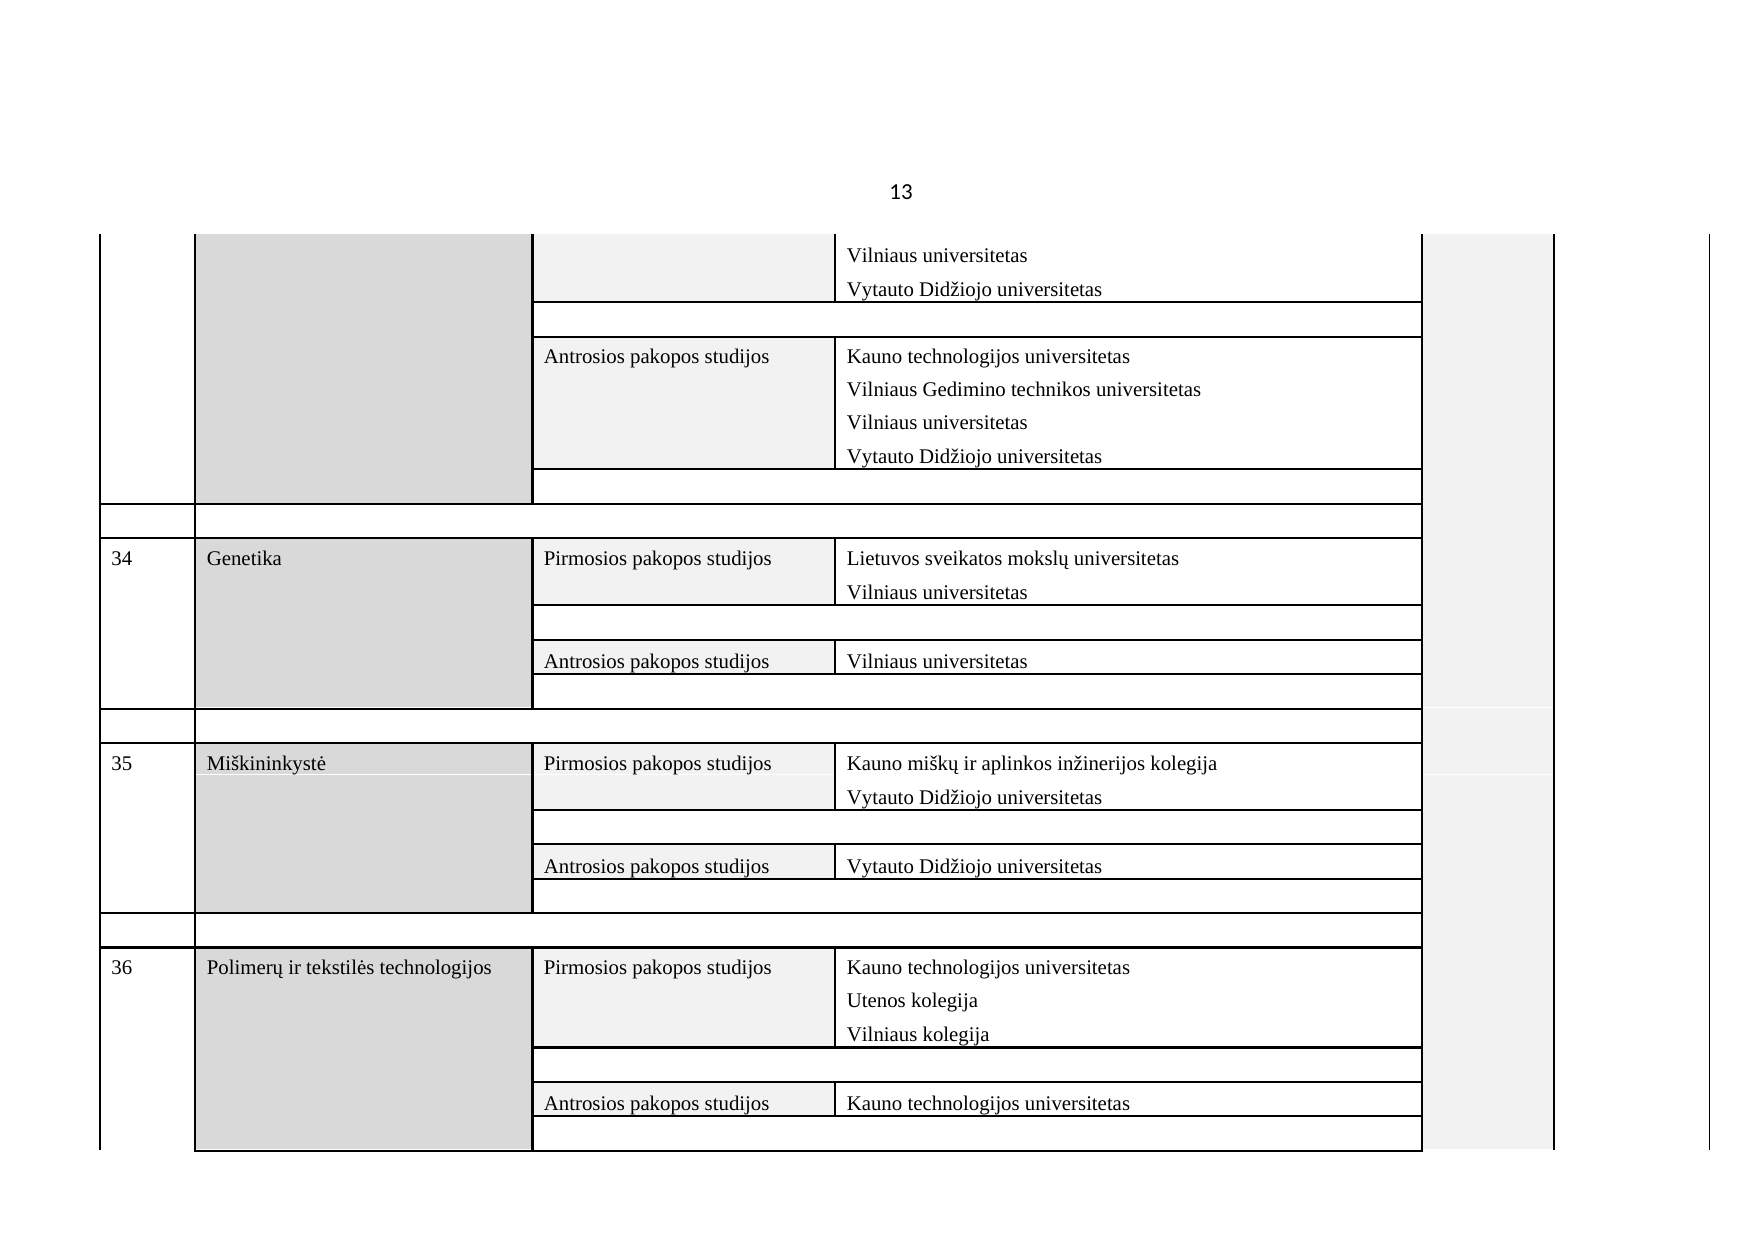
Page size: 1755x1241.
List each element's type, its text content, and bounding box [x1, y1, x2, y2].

table_cell [1423, 1081, 1553, 1115]
table_cell [1555, 843, 1709, 878]
table_cell Antrosios pakopos studijos Suma [534, 1117, 1421, 1149]
table_cell [101, 639, 194, 673]
table_cell [1423, 368, 1553, 401]
table_cell Vilniaus kolegija [836, 1012, 1421, 1046]
table_cell Vilniaus universitetas [836, 401, 1421, 434]
table_cell [1423, 468, 1553, 503]
table_cell [196, 673, 531, 707]
table_cell [1423, 503, 1553, 537]
table_cell Antrosios pakopos studijos [534, 1083, 834, 1115]
table_cell [101, 979, 194, 1012]
table_cell [1423, 434, 1553, 468]
table_cell Kauno technologijos universitetas [836, 949, 1421, 979]
table_cell [196, 809, 531, 843]
table_cell Miškininkystė [196, 744, 531, 774]
table_cell [101, 301, 194, 336]
table_cell [196, 267, 531, 301]
table_cell [835, 914, 1421, 946]
table_cell [196, 639, 531, 673]
table_cell [1555, 912, 1709, 946]
table_cell [1423, 775, 1553, 809]
table_cell Vilniaus universitetas [836, 570, 1421, 604]
table_cell [1555, 878, 1709, 912]
table_cell Pirmosios pakopos studijos [534, 539, 834, 570]
table_cell [196, 401, 531, 434]
table_cell [101, 401, 194, 434]
table_cell [196, 775, 531, 809]
table_cell [1423, 570, 1553, 604]
table_cell [101, 468, 194, 503]
table_cell Vytauto Didžiojo universitetas [836, 434, 1421, 468]
table_cell Pirmosios pakopos studijos [534, 744, 834, 774]
table_cell Antrosios pakopos studijos Suma [534, 470, 1421, 503]
table_cell [534, 570, 834, 604]
table_cell [1423, 1115, 1553, 1149]
table_cell Antrosios pakopos studijos [534, 641, 834, 673]
table_cell [534, 775, 834, 809]
table_cell [1555, 267, 1709, 301]
table_cell [1423, 604, 1553, 639]
table_cell [1423, 639, 1553, 673]
table_cell [1423, 267, 1553, 301]
table_cell [101, 914, 194, 946]
table_cell Antrosios pakopos studijos [534, 338, 834, 368]
table_cell [101, 809, 194, 843]
table_cell Genetika [196, 539, 531, 570]
table_cell [1555, 742, 1709, 774]
table_cell [835, 505, 1421, 537]
table_cell Utenos kolegija [836, 979, 1421, 1012]
table_cell [1423, 537, 1553, 570]
table_cell [1555, 503, 1709, 537]
table_cell [101, 673, 194, 707]
table_cell [1555, 1012, 1709, 1046]
table_cell 35 [101, 744, 194, 774]
table_cell [534, 267, 834, 301]
table_cell [196, 878, 531, 912]
table_cell [196, 1046, 531, 1081]
table_cell [1423, 742, 1553, 774]
table_cell [101, 434, 194, 468]
table_cell [1423, 301, 1553, 336]
table_cell [101, 368, 194, 401]
table_cell [1555, 979, 1709, 1012]
table_cell [1423, 708, 1553, 742]
table_cell [533, 914, 835, 946]
table_cell [534, 368, 834, 401]
table_cell Antrosios pakopos studijos [534, 845, 834, 878]
table_cell Vilniaus universitetas [836, 234, 1421, 267]
table_cell [534, 979, 834, 1012]
table_cell [196, 979, 531, 1012]
table_cell [101, 843, 194, 878]
table_cell [1555, 708, 1709, 742]
table_cell Antrosios pakopos studijos Suma [534, 675, 1421, 707]
table_cell [196, 1081, 531, 1115]
table_cell [1555, 537, 1709, 570]
table_cell [1555, 401, 1709, 434]
table_cell [835, 710, 1421, 742]
table_cell [1423, 843, 1553, 878]
table_cell Vilniaus Gedimino technikos universitetas [836, 368, 1421, 401]
table_cell [101, 1046, 194, 1081]
table_cell [1555, 336, 1709, 368]
table_cell [1555, 434, 1709, 468]
table_cell [101, 570, 194, 604]
table_cell Vilniaus universitetas [836, 641, 1421, 673]
table_cell [1555, 639, 1709, 673]
table_cell [1423, 912, 1553, 946]
table_cell Pirmosios pakopos studijos Suma [534, 303, 1421, 336]
table_cell Pirmosios pakopos studijos [534, 949, 834, 979]
table_cell [101, 878, 194, 912]
table_cell [101, 234, 194, 267]
table_cell [196, 604, 531, 639]
table_cell [1423, 673, 1553, 707]
table_cell Pirmosios pakopos studijos Suma [534, 1049, 1421, 1081]
table_cell [101, 710, 194, 742]
table_cell Vytauto Didžiojo universitetas [836, 775, 1421, 809]
table_cell [534, 401, 834, 434]
table_cell [196, 1115, 531, 1149]
table_cell [1423, 809, 1553, 843]
table_cell [1423, 878, 1553, 912]
table_cell [1423, 979, 1553, 1012]
table_cell [1555, 673, 1709, 707]
table_cell [101, 336, 194, 368]
table_cell Vytauto Didžiojo universitetas [836, 267, 1421, 301]
table_cell [1555, 570, 1709, 604]
table_cell [1555, 368, 1709, 401]
table_cell [1555, 1081, 1709, 1115]
table_cell 36 [101, 949, 194, 979]
table_cell [1555, 775, 1709, 809]
table_cell [196, 843, 531, 878]
table_cell Polimerų ir tekstilės technologijos [196, 949, 531, 979]
table_cell [101, 505, 194, 537]
table_cell Pirmosios pakopos studijos Suma [534, 606, 1421, 639]
table_cell [1555, 1115, 1709, 1149]
table_cell [1423, 1012, 1553, 1046]
table_cell [1555, 604, 1709, 639]
table_cell [101, 267, 194, 301]
table_cell [101, 1081, 194, 1115]
table_cell 34 [101, 539, 194, 570]
table_cell [1423, 401, 1553, 434]
table_cell [1555, 301, 1709, 336]
table_cell Antrosios pakopos studijos Suma [534, 880, 1421, 912]
table_cell [196, 434, 531, 468]
table_cell Biotechnologijos Suma [196, 505, 532, 537]
table_cell [1555, 234, 1709, 267]
table_cell [1423, 336, 1553, 368]
table_cell Pirmosios pakopos studijos Suma [534, 811, 1421, 843]
table_cell Vytauto Didžiojo universitetas [836, 845, 1421, 878]
table_cell [196, 1012, 531, 1046]
table_cell [196, 336, 531, 368]
table_cell [196, 468, 531, 503]
table_cell [196, 368, 531, 401]
table_cell [1555, 1046, 1709, 1081]
table_cell [534, 434, 834, 468]
table_cell [101, 1115, 194, 1149]
table_cell Kauno technologijos universitetas [836, 338, 1421, 368]
table_cell Lietuvos sveikatos mokslų universitetas [836, 539, 1421, 570]
table_cell [533, 505, 835, 537]
table_cell [533, 710, 835, 742]
table_cell [101, 775, 194, 809]
table_cell [196, 570, 531, 604]
table_cell [534, 234, 834, 267]
table_cell Kauno technologijos universitetas [836, 1083, 1421, 1115]
table_cell [101, 604, 194, 639]
table_cell [1555, 809, 1709, 843]
table_cell Kauno miškų ir aplinkos inžinerijos kolegija [836, 744, 1421, 774]
table_cell [1423, 234, 1553, 267]
table_cell [534, 1012, 834, 1046]
table_cell [1423, 1046, 1553, 1081]
table_cell [196, 234, 531, 267]
table_cell [1555, 946, 1709, 979]
table_cell [1555, 468, 1709, 503]
table_cell [101, 1012, 194, 1046]
table_cell [196, 301, 531, 336]
table_cell Miškininkystė Suma [196, 914, 532, 946]
table_cell Genetika Suma [196, 710, 532, 742]
table_cell [1423, 946, 1553, 979]
